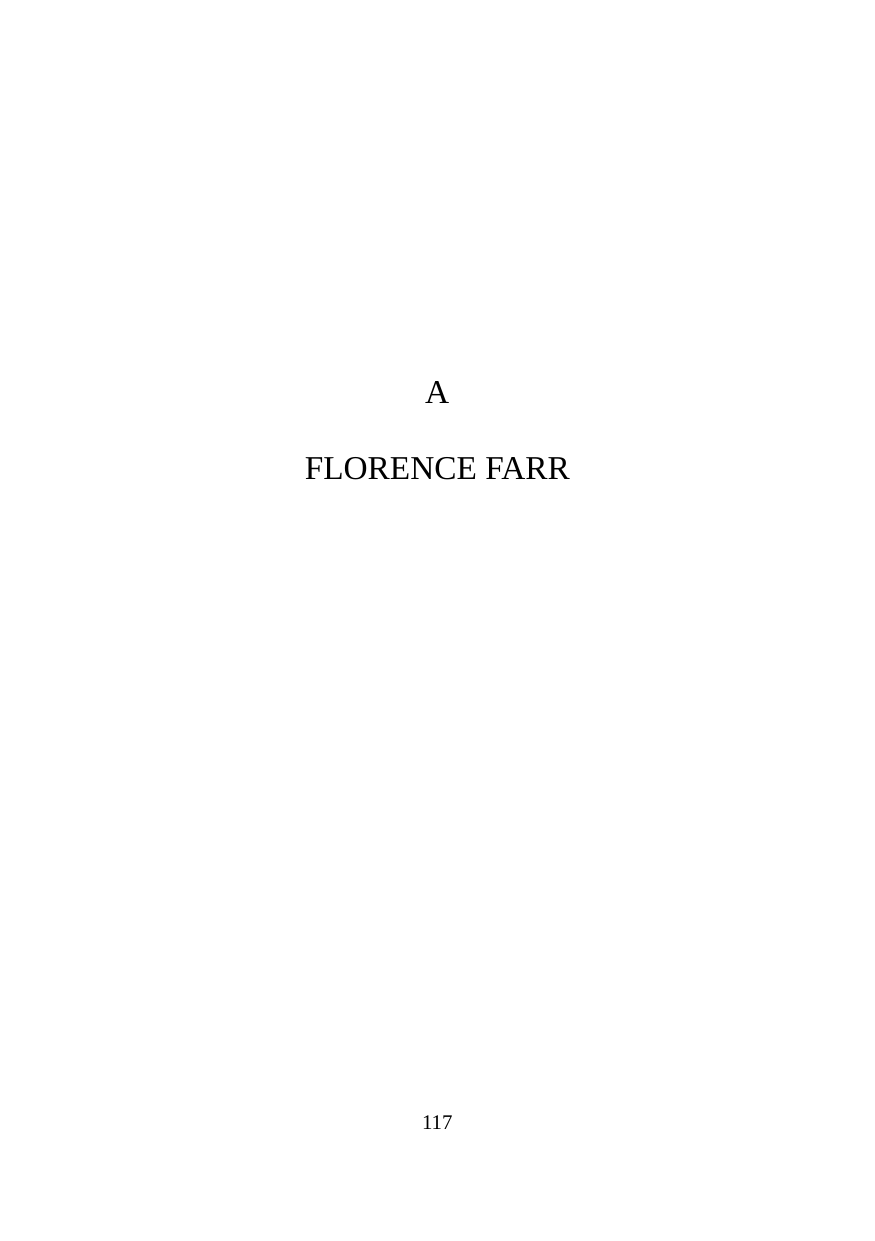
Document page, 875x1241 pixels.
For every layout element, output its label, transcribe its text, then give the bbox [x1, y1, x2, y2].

text A FLORENCE FARR [106, 372, 768, 487]
